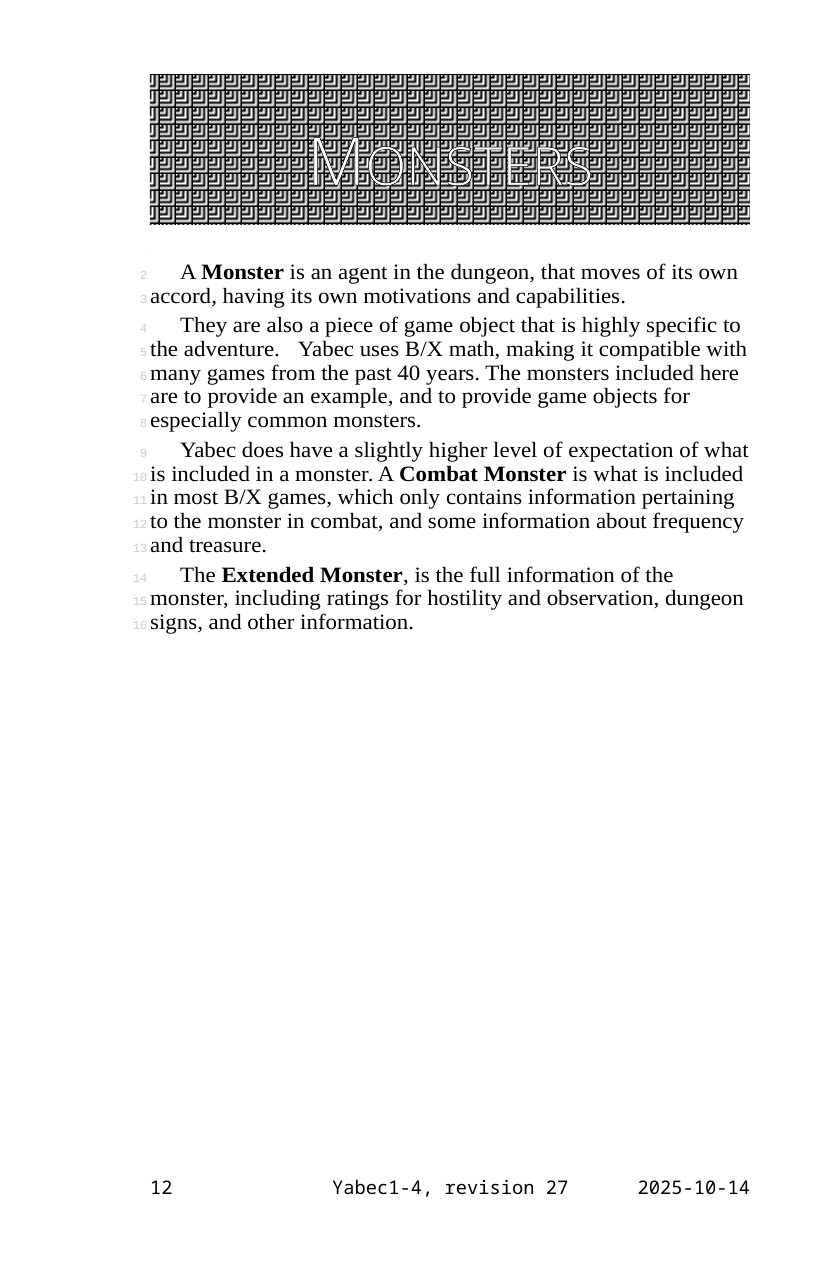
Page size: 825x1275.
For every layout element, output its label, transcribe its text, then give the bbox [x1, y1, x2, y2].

text They are also a piece of game object that is highly specific to the adventure. Yabec uses B/X math, making it compatible with many games from the past 40 years. The monsters included here are to provide an example, and to provide game objects for especially common monsters. [150, 314, 750, 432]
text The extended monster, is the full information of the monster, including ratings for hostility and observation, dungeon signs, and other information. [150, 563, 750, 634]
picture [149, 74, 750, 225]
text Yabec does have a slightly higher level of expectation of what is included in a monster. A combat monster is what is included in most B/X games, which only contains information pertaining to the monster in combat, and some information about frequency and treasure. [150, 438, 750, 557]
text A monster is an agent in the dungeon, that moves of its own accord, having its own motivations and capabilities. [150, 260, 750, 308]
